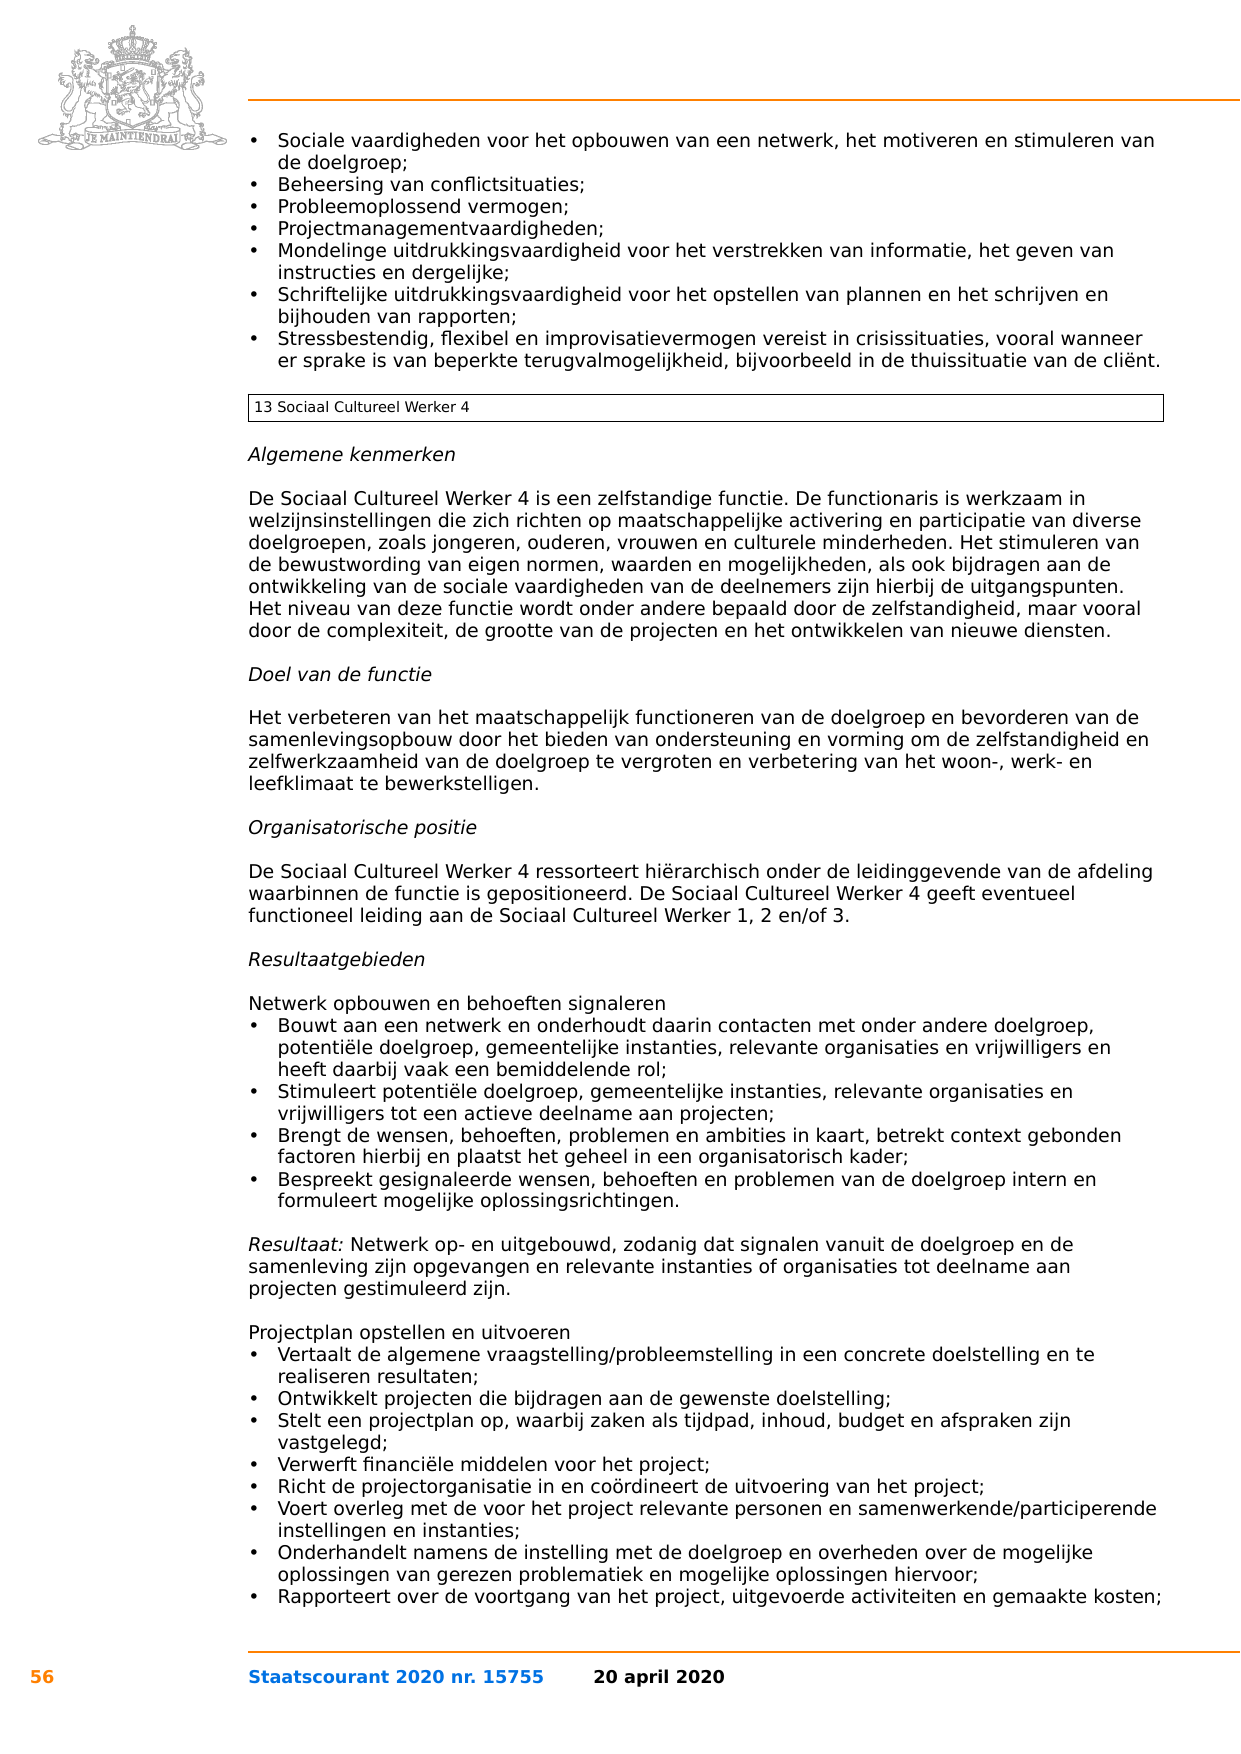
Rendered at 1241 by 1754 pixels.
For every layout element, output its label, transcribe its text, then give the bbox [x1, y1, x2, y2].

text • Vertaalt de algemene vraagstelling/probleemstelling in een concrete doelstelling en te realiseren resultaten; [248, 1344, 1163, 1388]
text • Bespreekt gesignaleerde wensen, behoeften en problemen van de doelgroep intern en formuleert mogelijke oplossingsrichtingen. [248, 1168, 1163, 1212]
text • Ontwikkelt projecten die bijdragen aan de gewenste doelstelling; [248, 1388, 1163, 1410]
picture [38, 25, 227, 150]
text Het verbeteren van het maatschappelijk functioneren van de doelgroep en bevorderen van de samenlevingsopbouw door het bieden van ondersteuning en vorming om de zelfstandigheid en zelfwerkzaamheid van de doelgroep te vergroten en verbetering van het woon-, werk- en leefklimaat te bewerkstelligen. [248, 707, 1163, 795]
text • Voert overleg met de voor het project relevante personen en samenwerkende/participerende instellingen en instanties; [248, 1498, 1163, 1542]
text • Sociale vaardigheden voor het opbouwen van een netwerk, het motiveren en stimuleren van de doelgroep; [248, 130, 1163, 174]
text • Stressbestendig, flexibel en improvisatievermogen vereist in crisissituaties, vooral wanneer er sprake is van beperkte terugvalmogelijkheid, bijvoorbeeld in de thuissituatie van de cliënt. [248, 328, 1163, 372]
text • Projectmanagementvaardigheden; [248, 218, 1163, 240]
text • Mondelinge uitdrukkingsvaardigheid voor het verstrekken van informatie, het geven van instructies en dergelijke; [248, 240, 1163, 284]
text • Stelt een projectplan op, waarbij zaken als tijdpad, inhoud, budget en afspraken zijn vastgelegd; [248, 1410, 1163, 1454]
text De Sociaal Cultureel Werker 4 is een zelfstandige functie. De functionaris is werkzaam in welzijnsinstellingen die zich richten op maatschappelijke activering en participatie van diverse doelgroepen, zoals jongeren, ouderen, vrouwen en culturele minderheden. Het stimuleren van de bewustwording van eigen normen, waarden en mogelijkheden, als ook bijdragen aan de ontwikkeling van de sociale vaardigheden van de deelnemers zijn hierbij de uitgangspunten. Het niveau van deze functie wordt onder andere bepaald door de zelfstandigheid, maar vooral door de complexiteit, de grootte van de projecten en het ontwikkelen van nieuwe diensten. [248, 488, 1163, 642]
text De Sociaal Cultureel Werker 4 ressorteert hiërarchisch onder de leidinggevende van de afdeling waarbinnen de functie is gepositioneerd. De Sociaal Cultureel Werker 4 geeft eventueel functioneel leiding aan de Sociaal Cultureel Werker 1, 2 en/of 3. [248, 861, 1163, 927]
text Resultaat: Netwerk op- en uitgebouwd, zodanig dat signalen vanuit de doelgroep en de samenleving zijn opgevangen en relevante instanties of organisaties tot deelname aan projecten gestimuleerd zijn. [248, 1234, 1163, 1300]
text • Schriftelijke uitdrukkingsvaardigheid voor het opstellen van plannen en het schrijven en bijhouden van rapporten; [248, 284, 1163, 328]
text • Verwerft financiële middelen voor het project; [248, 1454, 1163, 1476]
text • Beheersing van conflictsituaties; [248, 174, 1163, 196]
subtitle Resultaatgebieden [248, 949, 1163, 971]
text • Bouwt aan een netwerk en onderhoudt daarin contacten met onder andere doelgroep, potentiële doelgroep, gemeentelijke instanties, relevante organisaties en vrijwilligers en heeft daarbij vaak een bemiddelende rol; [248, 1014, 1163, 1081]
subtitle Algemene kenmerken [248, 444, 1163, 466]
subtitle Organisatorische positie [248, 817, 1163, 839]
table_header 13 Sociaal Cultureel Werker 4 [249, 395, 1163, 421]
text • Richt de projectorganisatie in en coördineert de uitvoering van het project; [248, 1476, 1163, 1498]
subtitle Projectplan opstellen en uitvoeren [248, 1322, 1163, 1344]
text • Onderhandelt namens de instelling met de doelgroep en overheden over de mogelijke oplossingen van gerezen problematiek en mogelijke oplossingen hiervoor; [248, 1542, 1163, 1586]
text • Probleemoplossend vermogen; [248, 196, 1163, 218]
subtitle Doel van de functie [248, 663, 1163, 685]
text • Rapporteert over de voortgang van het project, uitgevoerde activiteiten en gemaakte kosten; [248, 1586, 1163, 1608]
text • Brengt de wensen, behoeften, problemen en ambities in kaart, betrekt context gebonden factoren hierbij en plaatst het geheel in een organisatorisch kader; [248, 1124, 1163, 1168]
subtitle Netwerk opbouwen en behoeften signaleren [248, 993, 1163, 1014]
text • Stimuleert potentiële doelgroep, gemeentelijke instanties, relevante organisaties en vrijwilligers tot een actieve deelname aan projecten; [248, 1081, 1163, 1124]
